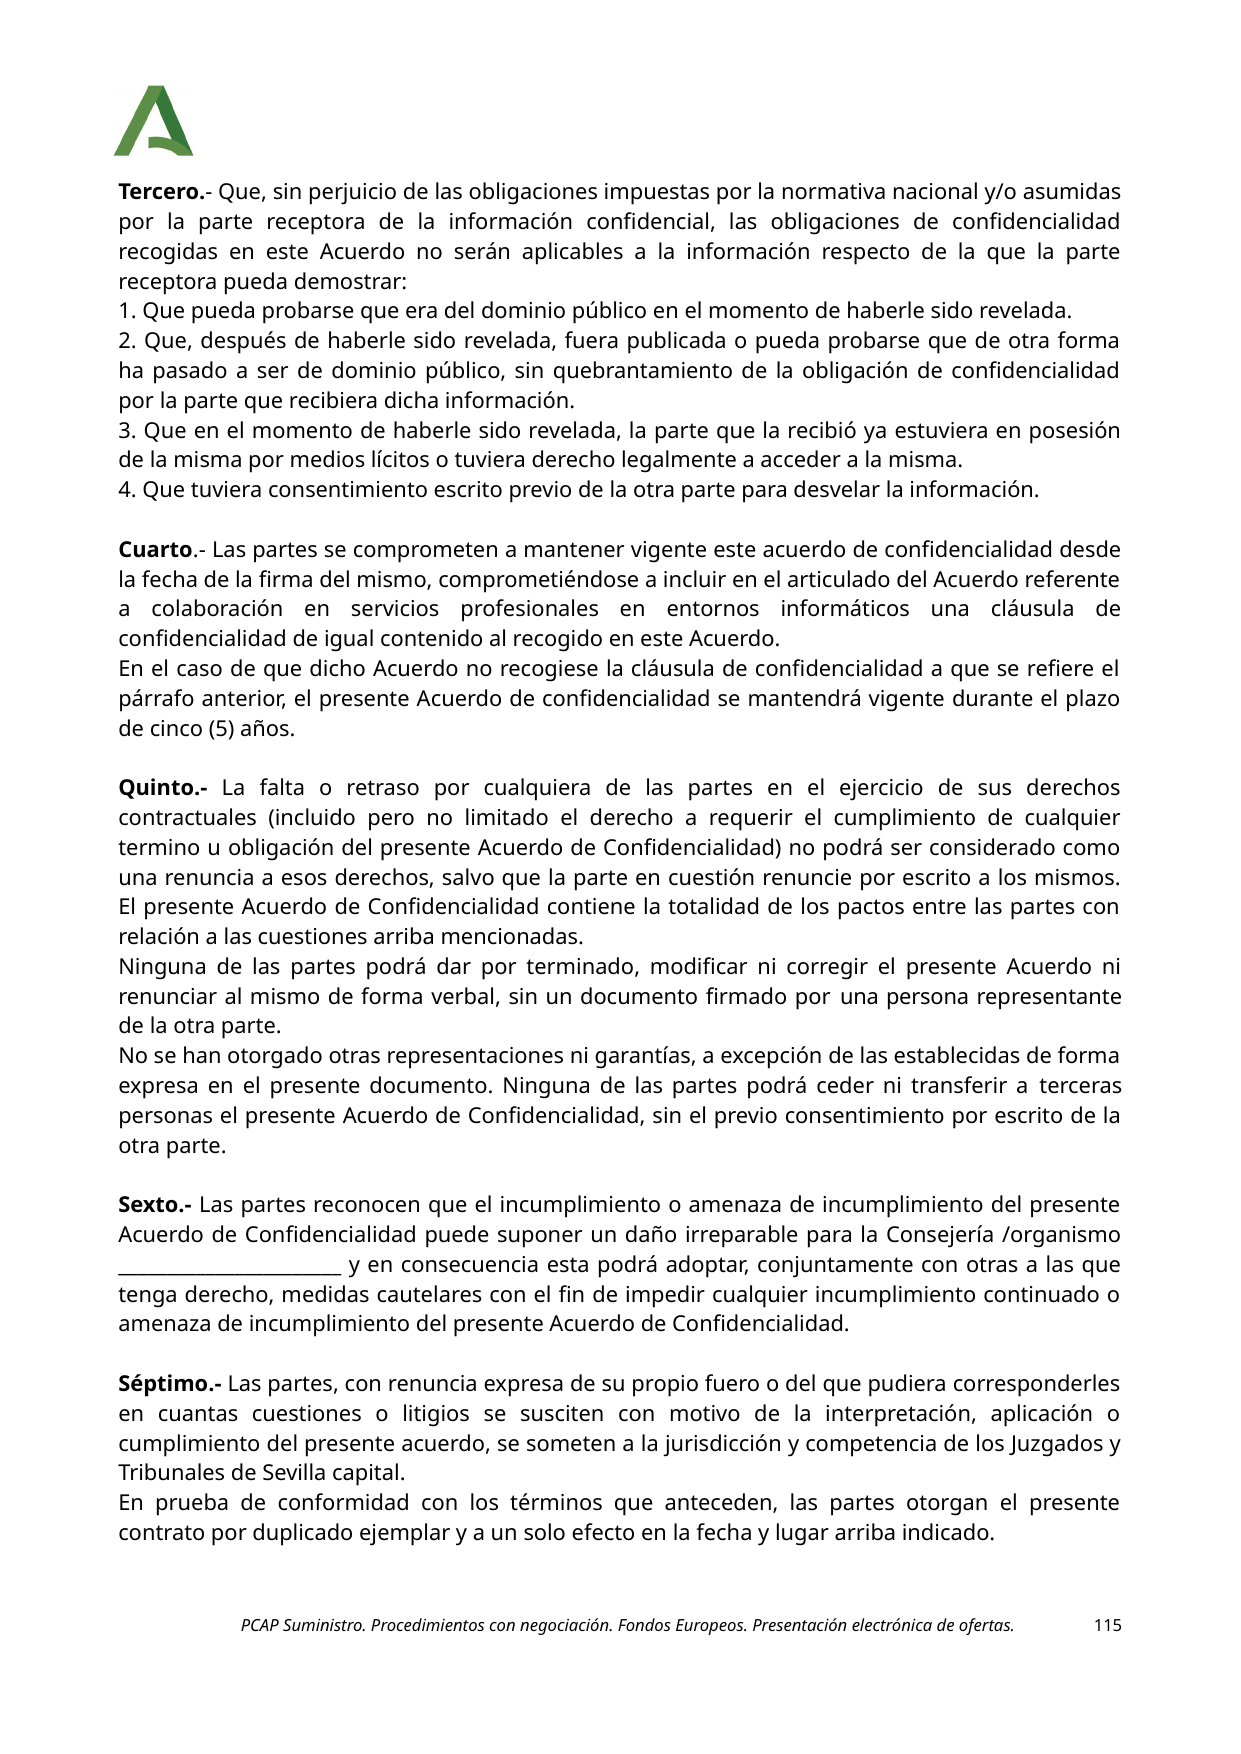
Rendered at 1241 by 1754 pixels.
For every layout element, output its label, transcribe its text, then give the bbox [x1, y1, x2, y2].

text Tercero.- Que, sin perjuicio de las obligaciones impuestas por la normativa nacional y/o asumidas por la parte receptora de la información confidencial, las obligaciones de confidencialidad recogidas en este Acuerdo no serán aplicables a la información respecto de la que la parte receptora pueda demostrar: [118, 176, 1122, 296]
text Cuarto.- Las partes se comprometen a mantener vigente este acuerdo de confidencialidad desde la fecha de la firma del mismo, comprometiéndose a incluir en el articulado del Acuerdo referente a colaboración en servicios profesionales en entornos informáticos una cláusula de confidencialidad de igual contenido al recogido en este Acuerdo. [118, 534, 1122, 653]
text 1. Que pueda probarse que era del dominio público en el momento de haberle sido revelada. [118, 296, 1122, 325]
text Sexto.- Las partes reconocen que el incumplimiento o amenaza de incumplimiento del presente Acuerdo de Confidencialidad puede suponer un daño irreparable para la Consejería /organismo _______________________ y en consecuencia esta podrá adoptar, conjuntamente con otras a las que tenga derecho, medidas cautelares con el fin de impedir cualquier incumplimiento continuado o amenaza de incumplimiento del presente Acuerdo de Confidencialidad. [118, 1189, 1122, 1338]
text Ninguna de las partes podrá dar por terminado, modificar ni corregir el presente Acuerdo ni renunciar al mismo de forma verbal, sin un documento firmado por una persona representante de la otra parte. [118, 951, 1122, 1040]
text 3. Que en el momento de haberle sido revelada, la parte que la recibió ya estuviera en posesión de la misma por medios lícitos o tuviera derecho legalmente a acceder a la misma. [118, 415, 1122, 474]
text En el caso de que dicho Acuerdo no recogiese la cláusula de confidencialidad a que se refiere el párrafo anterior, el presente Acuerdo de confidencialidad se mantendrá vigente durante el plazo de cinco (5) años. [118, 653, 1122, 742]
picture [109, 81, 198, 160]
text No se han otorgado otras representaciones ni garantías, a excepción de las establecidas de forma expresa en el presente documento. Ninguna de las partes podrá ceder ni transferir a terceras personas el presente Acuerdo de Confidencialidad, sin el previo consentimiento por escrito de la otra parte. [118, 1040, 1122, 1159]
text Séptimo.- Las partes, con renuncia expresa de su propio fuero o del que pudiera corresponderles en cuantas cuestiones o litigios se susciten con motivo de la interpretación, aplicación o cumplimiento del presente acuerdo, se someten a la jurisdicción y competencia de los Juzgados y Tribunales de Sevilla capital. [118, 1368, 1122, 1487]
text 2. Que, después de haberle sido revelada, fuera publicada o pueda probarse que de otra forma ha pasado a ser de dominio público, sin quebrantamiento de la obligación de confidencialidad por la parte que recibiera dicha información. [118, 325, 1122, 415]
text En prueba de conformidad con los términos que anteceden, las partes otorgan el presente contrato por duplicado ejemplar y a un solo efecto en la fecha y lugar arriba indicado. [118, 1487, 1122, 1547]
text 4. Que tuviera consentimiento escrito previo de la otra parte para desvelar la información. [118, 474, 1122, 504]
text Quinto.- La falta o retraso por cualquiera de las partes en el ejercicio de sus derechos contractuales (incluido pero no limitado el derecho a requerir el cumplimiento de cualquier termino u obligación del presente Acuerdo de Confidencialidad) no podrá ser considerado como una renuncia a esos derechos, salvo que la parte en cuestión renuncie por escrito a los mismos. El presente Acuerdo de Confidencialidad contiene la totalidad de los pactos entre las partes con relación a las cuestiones arriba mencionadas. [118, 772, 1122, 951]
